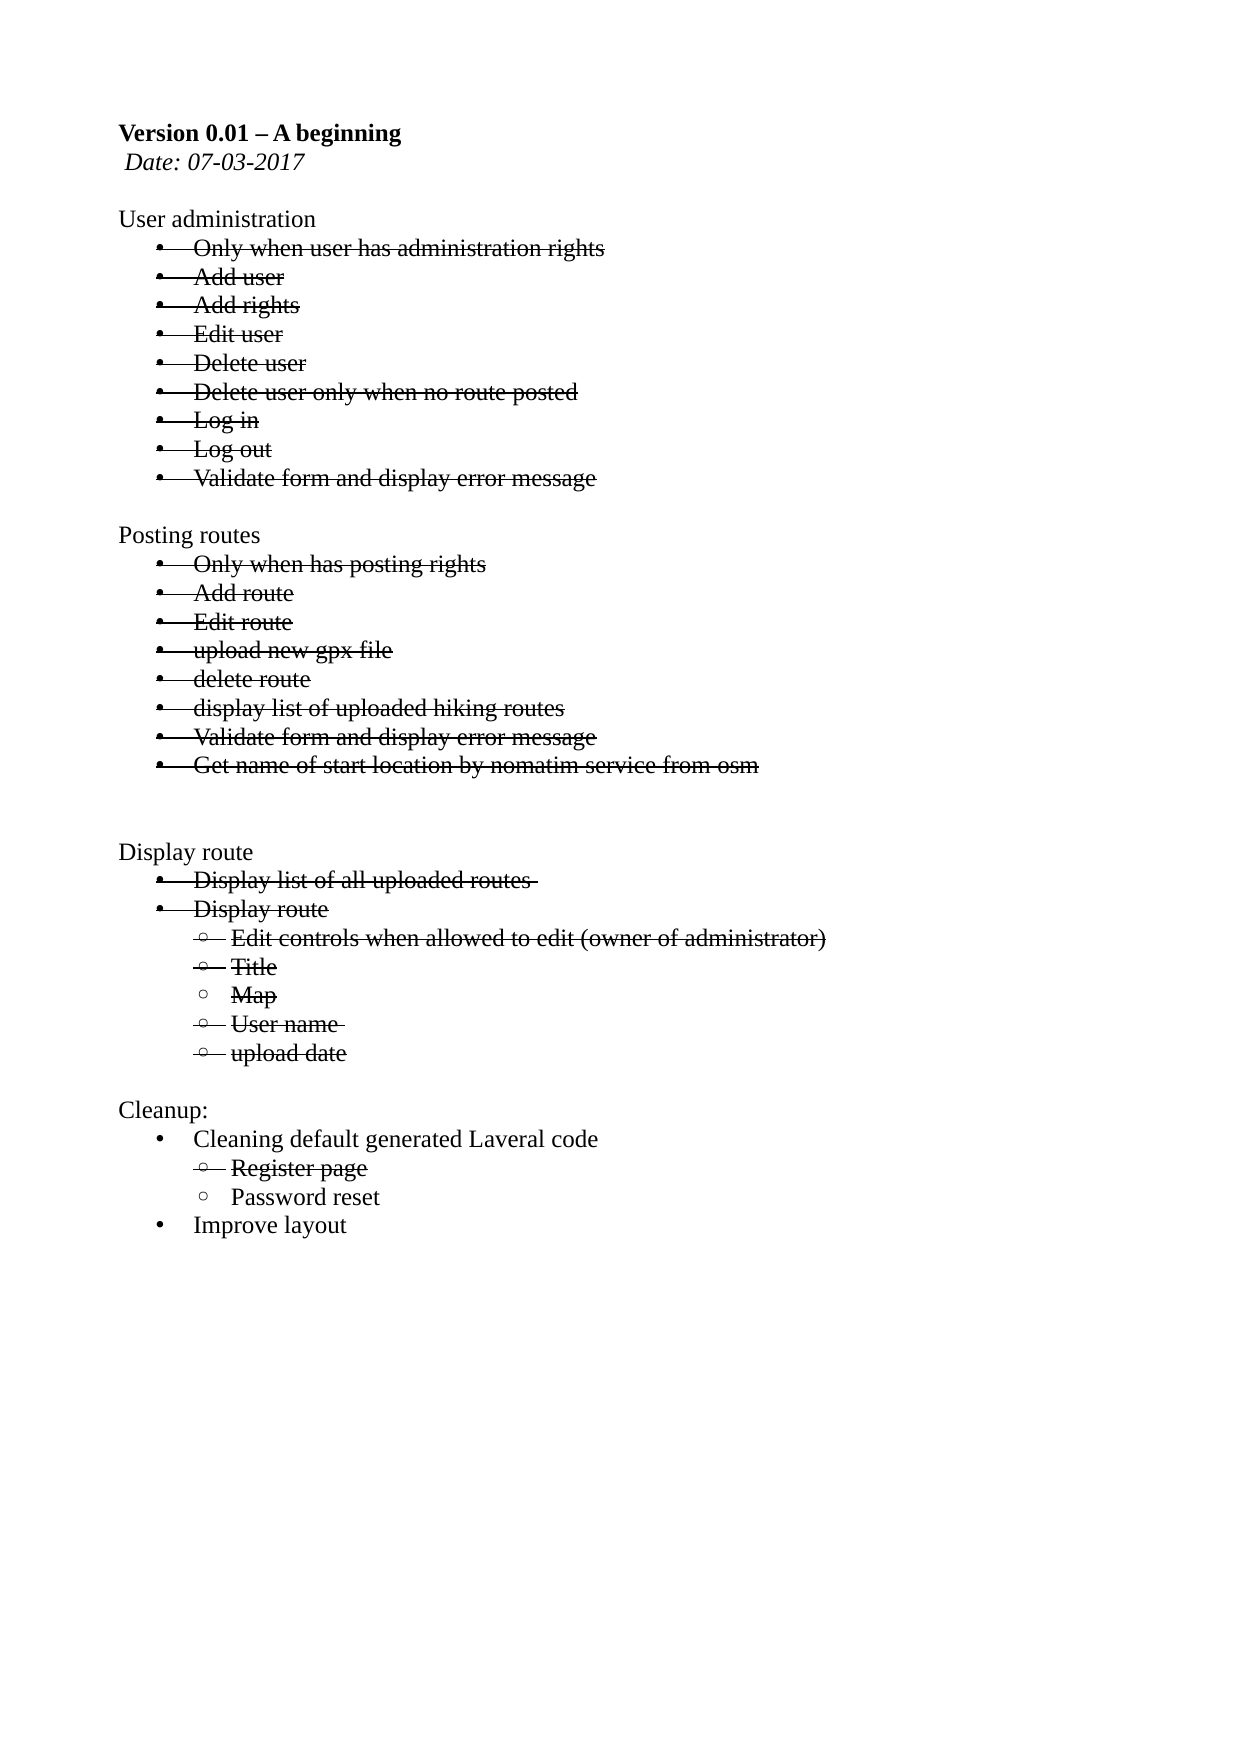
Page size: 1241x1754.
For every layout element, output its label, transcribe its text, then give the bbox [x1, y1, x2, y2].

list Get name of start location by nomatim service from osm [156, 751, 1122, 779]
list Delete user [156, 348, 1122, 377]
list User name [193, 1009, 1122, 1038]
list Validate form and display error message [156, 722, 1122, 751]
text User administration [118, 204, 1122, 233]
list Log out [156, 434, 1122, 463]
list Display list of all uploaded routes [156, 866, 1122, 894]
list Edit controls when allowed to edit (owner of administrator) [193, 923, 1122, 952]
list Map [193, 981, 1122, 1009]
list Log in [156, 406, 1122, 434]
list Validate form and display error message [156, 463, 1122, 492]
list Title [193, 952, 1122, 981]
list Edit route [156, 607, 1122, 636]
list Add user [156, 262, 1122, 291]
list Delete user only when no route posted [156, 377, 1122, 406]
list Improve layout [156, 1211, 1122, 1239]
list Cleaning default generated Laveral code [156, 1124, 1122, 1153]
text Cleanup: [118, 1096, 1122, 1124]
text Posting routes [118, 521, 1122, 549]
list display list of uploaded hiking routes [156, 693, 1122, 722]
list Edit user [156, 319, 1122, 348]
list upload new gpx file [156, 636, 1122, 664]
text Date: 07-03-2017 [118, 147, 1122, 176]
list delete route [156, 664, 1122, 693]
list Display route [156, 894, 1122, 923]
list Password reset [193, 1182, 1122, 1211]
text Version 0.01 – A beginning [118, 118, 1122, 147]
list Add route [156, 578, 1122, 607]
list Register page [193, 1153, 1122, 1182]
list Only when has posting rights [156, 549, 1122, 578]
list Add rights [156, 291, 1122, 319]
text Display route [118, 837, 1122, 866]
list Only when user has administration rights [156, 233, 1122, 262]
list upload date [193, 1038, 1122, 1067]
